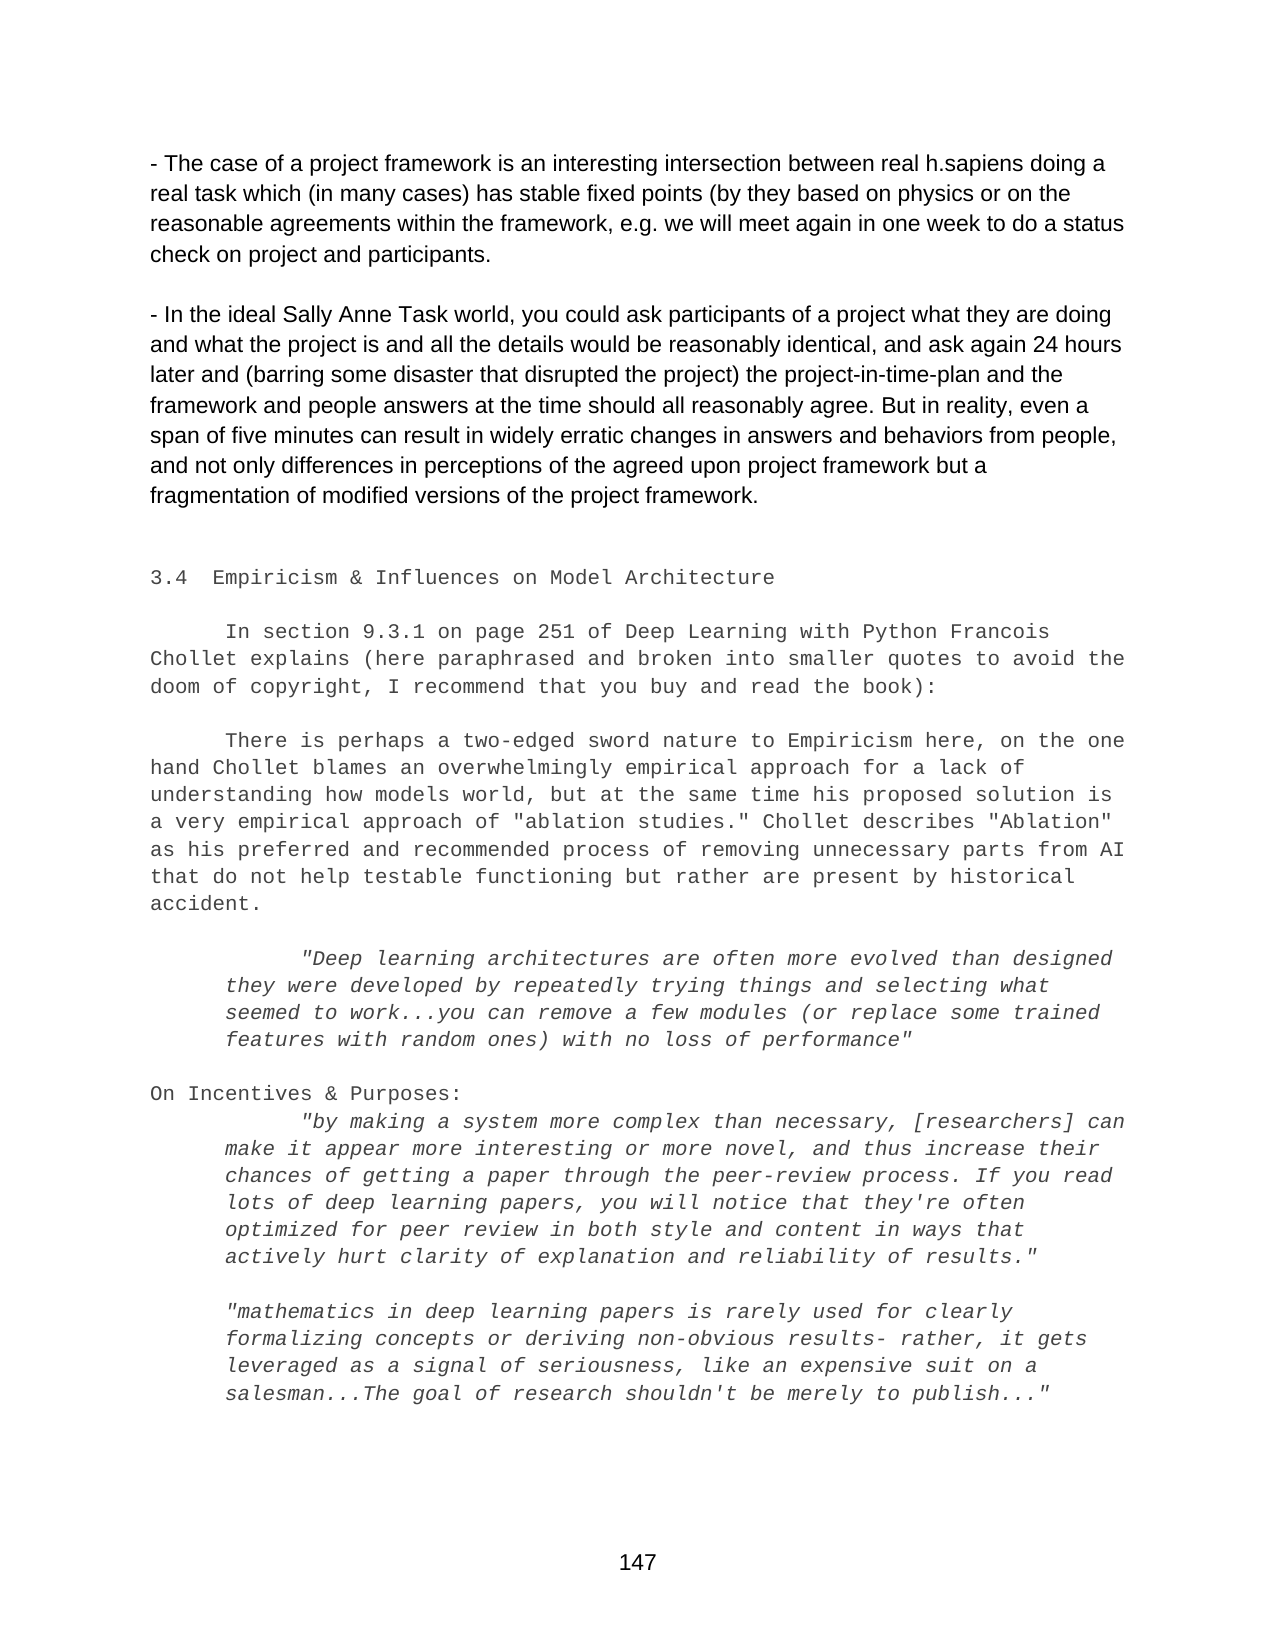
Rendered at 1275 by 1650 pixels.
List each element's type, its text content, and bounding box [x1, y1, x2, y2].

text 3.4 Empiricism & Influences on Model Architecture [150, 567, 1125, 591]
text On Incentives & Purposes: [150, 1083, 1125, 1107]
text There is perhaps a two-edged sword nature to Empiricism here, on the one hand Chollet blames an overwhelmingly empirical approach for a lack of understanding how models world, but at the same time his proposed solution is a very empirical approach of "ablation studies." Chollet describes "Ablation" as his preferred and recommended process of removing unnecessary parts from AI that do not help testable functioning but rather are present by historical accident. [150, 730, 1125, 917]
text "by making a system more complex than necessary, [researchers] can make it appear more interesting or more novel, and thus increase their chances of getting a paper through the peer-review process. If you read lots of deep learning papers, you will notice that they're often optimized for peer review in both style and content in ways that actively hurt clarity of explanation and reliability of results." [225, 1111, 1125, 1270]
text "Deep learning architectures are often more evolved than designed they were developed by repeatedly trying things and selecting what seemed to work...you can remove a few modules (or replace some trained features with random ones) with no loss of performance" [225, 947, 1125, 1053]
text In section 9.3.1 on page 251 of Deep Learning with Python Francois Chollet explains (here paraphrased and broken into smaller quotes to avoid the doom of copyright, I recommend that you buy and read the book): [150, 621, 1125, 699]
text - The case of a project framework is an interesting intersection between real h.sapiens doing a real task which (in many cases) has stable fixed points (by they based on physics or on the reasonable agreements within the framework, e.g. we will meet again in one week to do a status check on project and participants. [150, 150, 1125, 267]
text - In the ideal Sally Anne Task world, you could ask participants of a project what they are doing and what the project is and all the details would be reasonably identical, and ask again 24 hours later and (barring some disaster that disrupted the project) the project-in-time-plan and the framework and people answers at the time should all reasonably agree. But in reality, even a span of five minutes can result in widely erratic changes in answers and behaviors from people, and not only differences in perceptions of the agreed upon project framework but a fragmentation of modified versions of the project framework. [150, 301, 1125, 509]
text "mathematics in deep learning papers is rarely used for clearly formalizing concepts or deriving non-obvious results- rather, it gets leveraged as a signal of seriousness, like an expensive suit on a salesman...The goal of research shouldn't be merely to publish..." [225, 1301, 1125, 1406]
